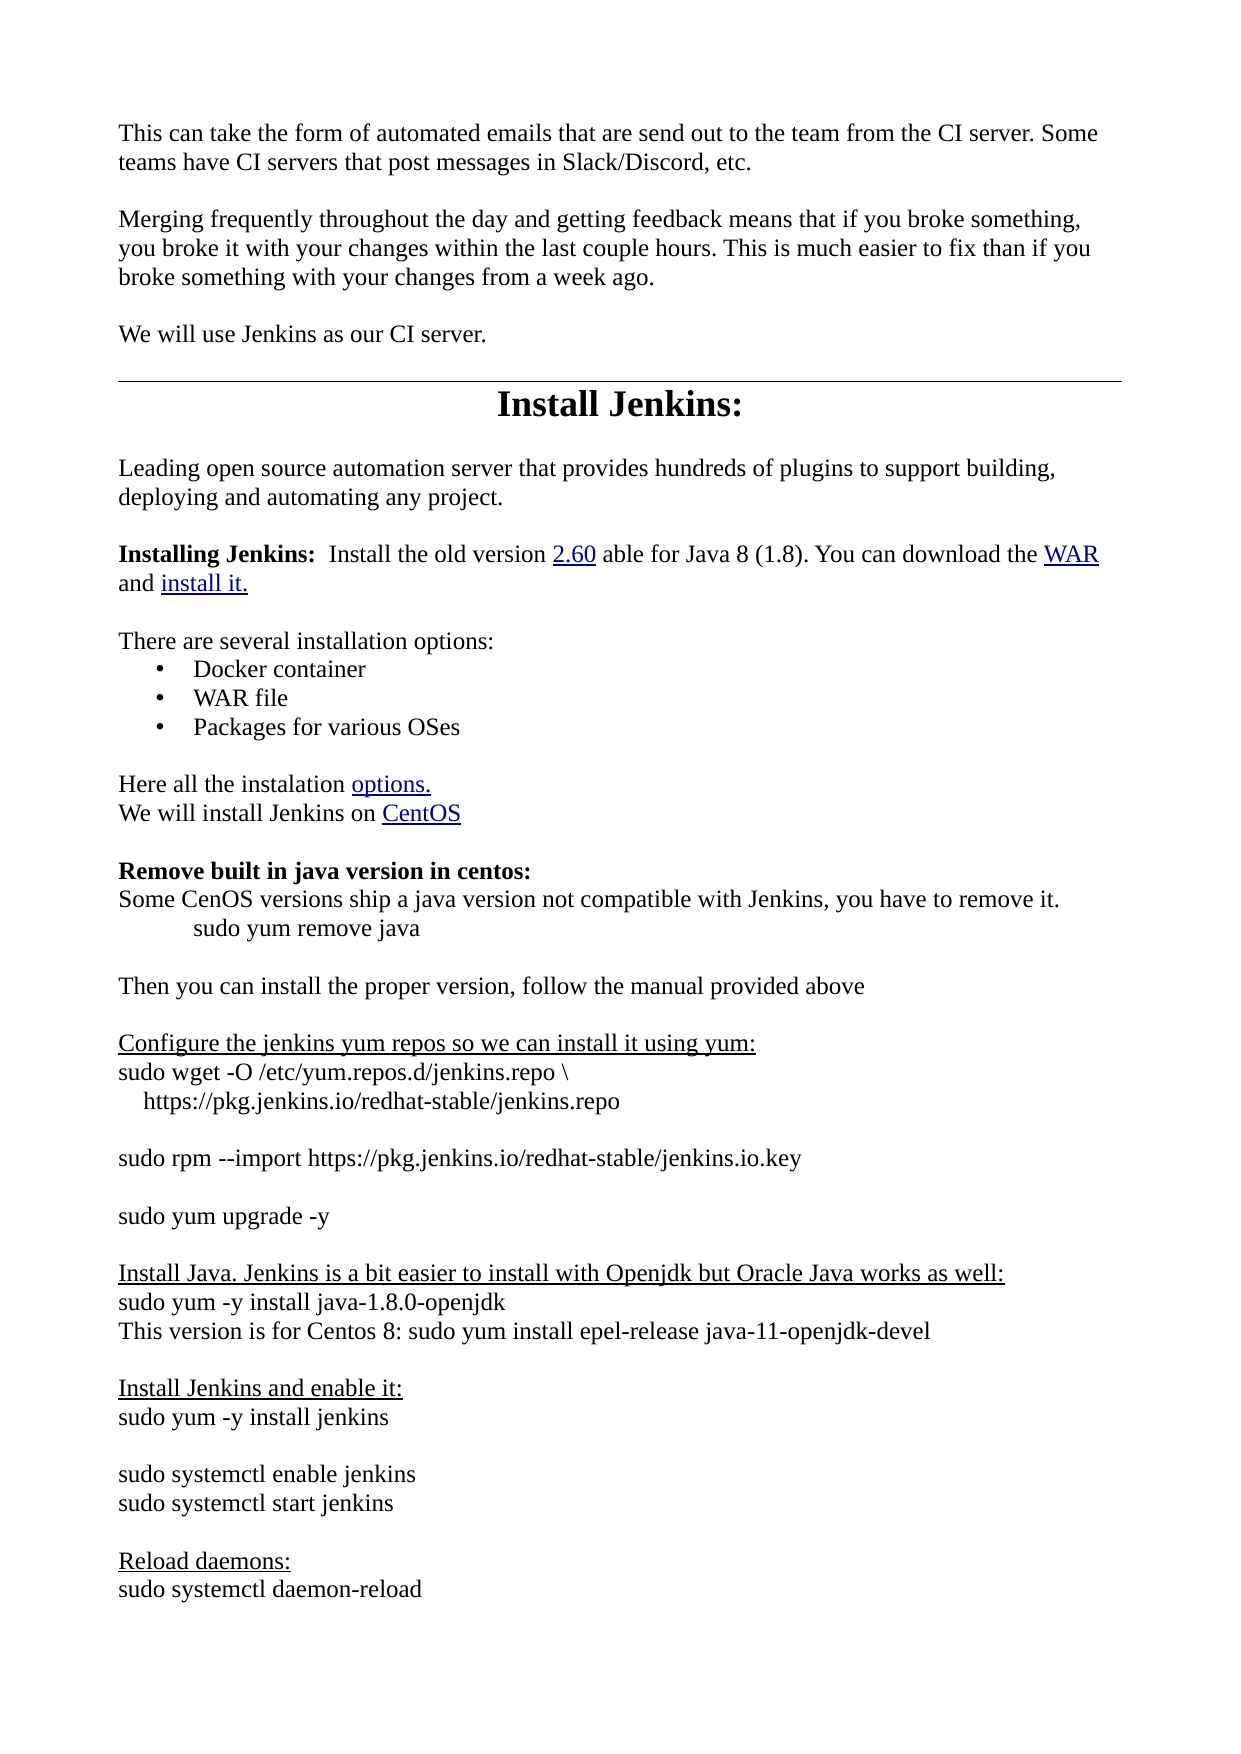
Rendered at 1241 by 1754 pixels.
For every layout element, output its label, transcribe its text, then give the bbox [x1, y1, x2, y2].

text sudo wget -O /etc/yum.repos.d/jenkins.repo \ [118, 1057, 1122, 1086]
text sudo systemctl enable jenkins [118, 1459, 1122, 1488]
text Remove built in java version in centos: [118, 856, 1122, 884]
text sudo systemctl daemon-reload [118, 1574, 1122, 1603]
text sudo rpm --import https://pkg.jenkins.io/redhat-stable/jenkins.io.key [118, 1143, 1122, 1172]
text Install Java. Jenkins is a bit easier to install with Openjdk but Oracle Java works as well: [118, 1258, 1122, 1287]
text sudo yum remove java [118, 913, 1122, 942]
text sudo systemctl start jenkins [118, 1488, 1122, 1517]
text Configure the jenkins yum repos so we can install it using yum: [118, 1028, 1122, 1057]
text Then you can install the proper version, follow the manual provided above [118, 971, 1122, 999]
text Installing Jenkins: Install the old version 2.60 able for Java 8 (1.8). You can download the WAR and install it. [118, 539, 1122, 597]
text Install Jenkins and enable it: [118, 1373, 1122, 1402]
text This can take the form of automated emails that are send out to the team from the CI server. Some teams have CI servers that post messages in Slack/Discord, etc. [118, 118, 1122, 176]
list Packages for various OSes [156, 712, 1122, 741]
text Install Jenkins: [118, 382, 1122, 424]
text We will install Jenkins on CentOS [118, 798, 1122, 827]
text Reload daemons: [118, 1546, 1122, 1574]
list Docker container [156, 654, 1122, 683]
text This version is for Centos 8: sudo yum install epel-release java-11-openjdk-devel [118, 1316, 1122, 1344]
text sudo yum upgrade -y [118, 1201, 1122, 1229]
text Leading open source automation server that provides hundreds of plugins to support building, deploying and automating any project. [118, 453, 1122, 511]
text Some CenOS versions ship a java version not compatible with Jenkins, you have to remove it. [118, 884, 1122, 913]
list WAR file [156, 683, 1122, 712]
text There are several installation options: [118, 626, 1122, 654]
text Merging frequently throughout the day and getting feedback means that if you broke something, you broke it with your changes within the last couple hours. This is much easier to fix than if you broke something with your changes from a week ago. [118, 204, 1122, 291]
text sudo yum -y install java-1.8.0-openjdk [118, 1287, 1122, 1316]
text https://pkg.jenkins.io/redhat-stable/jenkins.repo [118, 1086, 1122, 1114]
text We will use Jenkins as our CI server. [118, 319, 1122, 348]
text sudo yum -y install jenkins [118, 1402, 1122, 1431]
text Here all the instalation options. [118, 769, 1122, 798]
